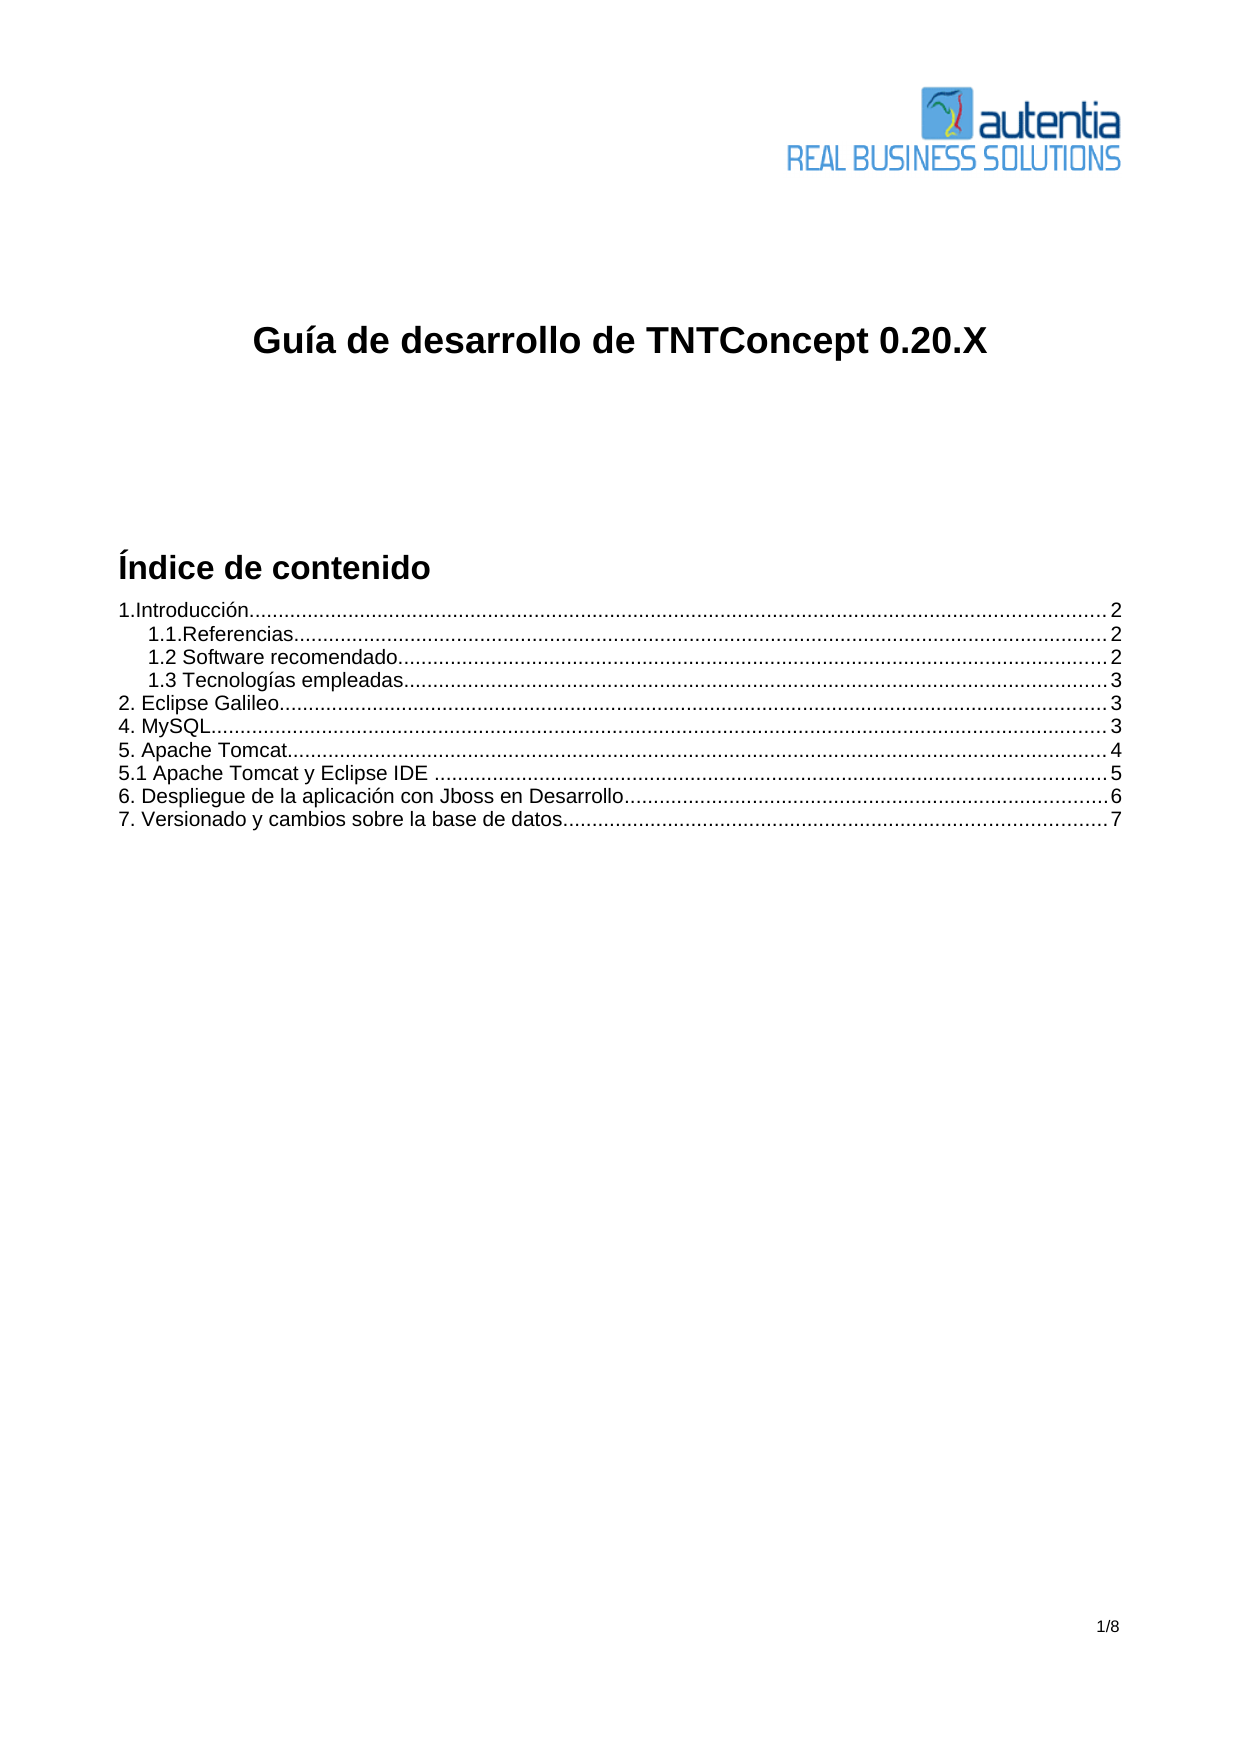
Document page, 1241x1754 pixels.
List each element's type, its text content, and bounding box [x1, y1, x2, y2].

text 5. Apache Tomcat 4 [118, 738, 1122, 762]
text 2. Eclipse Galileo 3 [118, 692, 1122, 715]
text 4. MySQL 3 [118, 715, 1122, 738]
text 5.1 Apache Tomcat y Eclipse IDE 5 [118, 762, 1122, 785]
text 1.1.Referencias 2 [148, 622, 1122, 645]
text 1.Introducción 2 [118, 599, 1122, 622]
text 1.3 Tecnologías empleadas 3 [148, 669, 1122, 692]
text 6. Despliegue de la aplicación con Jboss en Desarrollo 6 [118, 785, 1122, 808]
subtitle Índice de contenido [118, 549, 1122, 586]
text Guía de desarrollo de TNTConcept 0.20.X [118, 320, 1122, 362]
picture [782, 85, 1123, 178]
text 1.2 Software recomendado 2 [148, 645, 1122, 669]
text 7. Versionado y cambios sobre la base de datos 7 [118, 808, 1122, 831]
